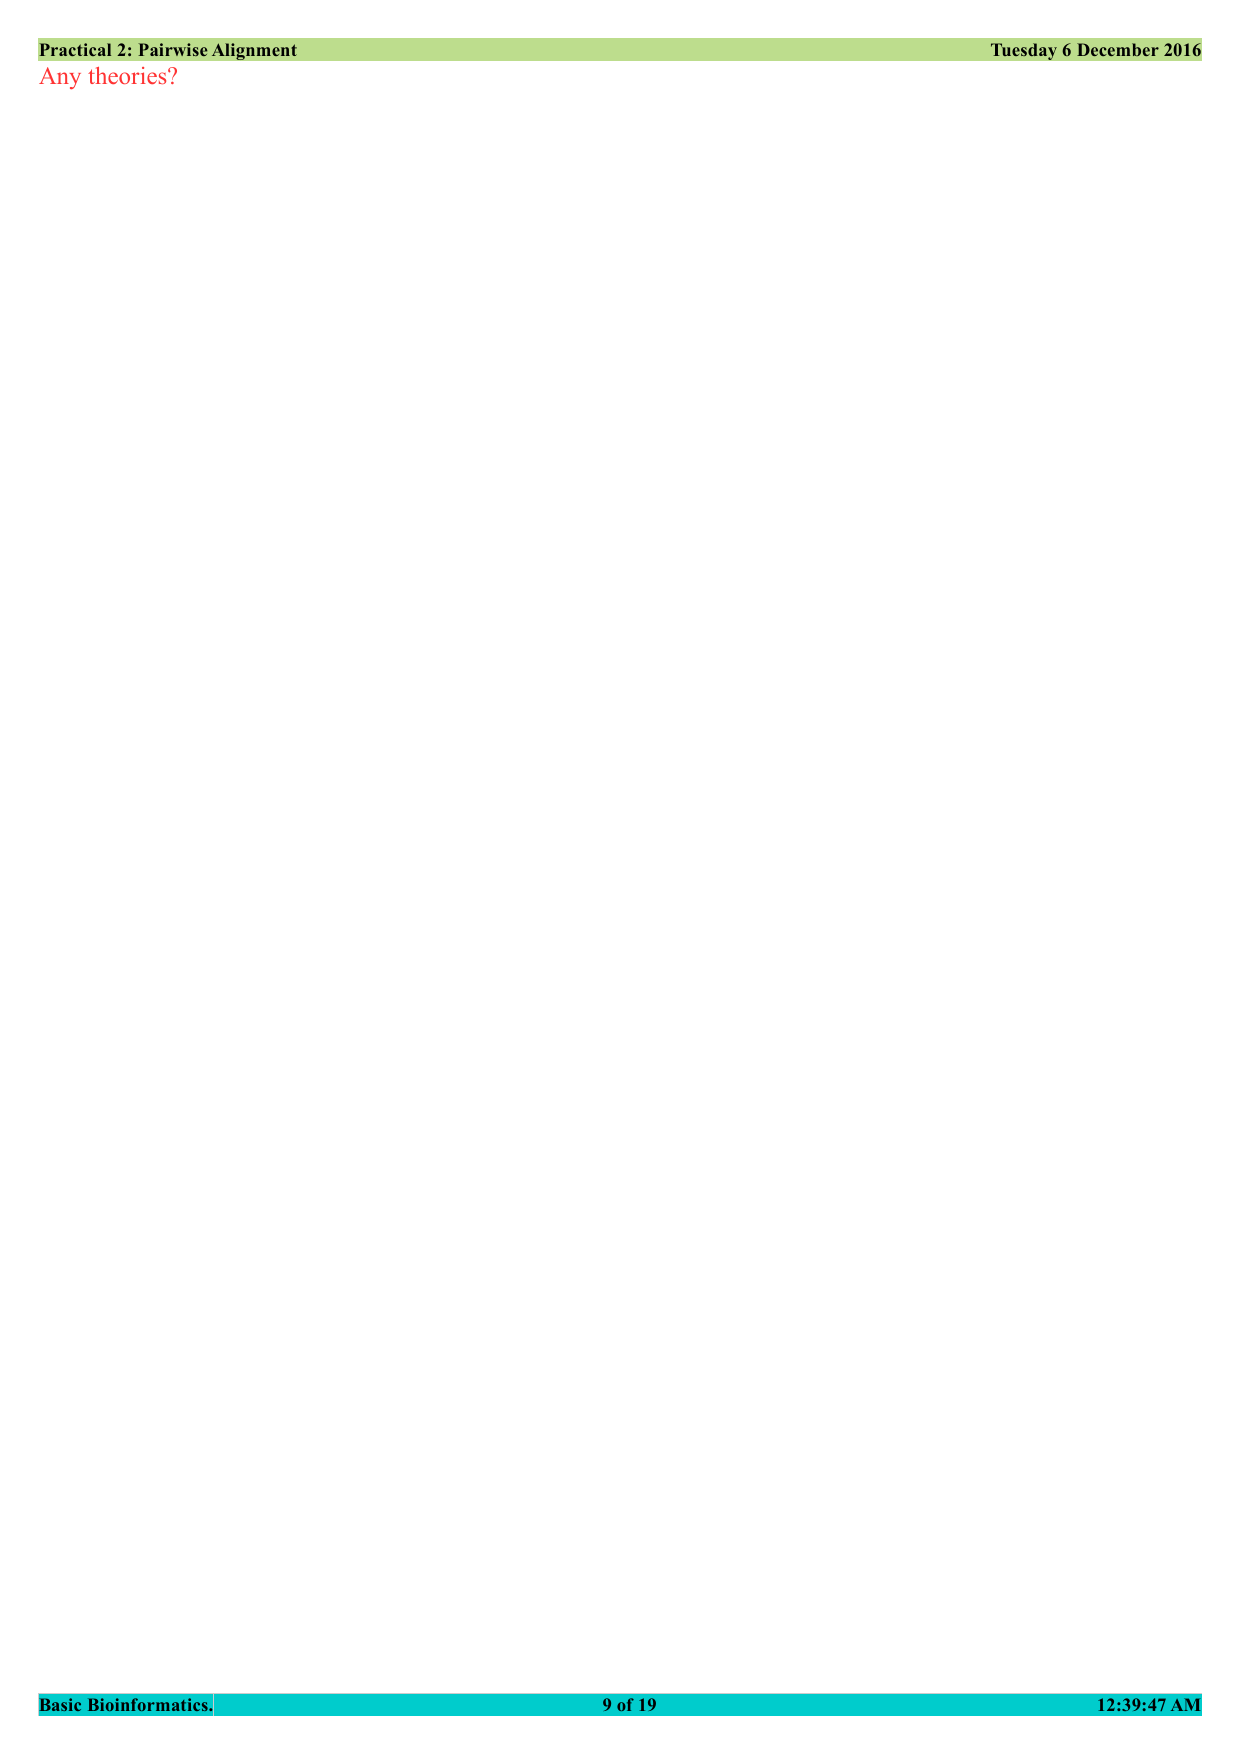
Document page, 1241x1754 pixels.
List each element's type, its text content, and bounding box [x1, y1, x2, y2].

text Any theories? [38, 61, 1202, 89]
